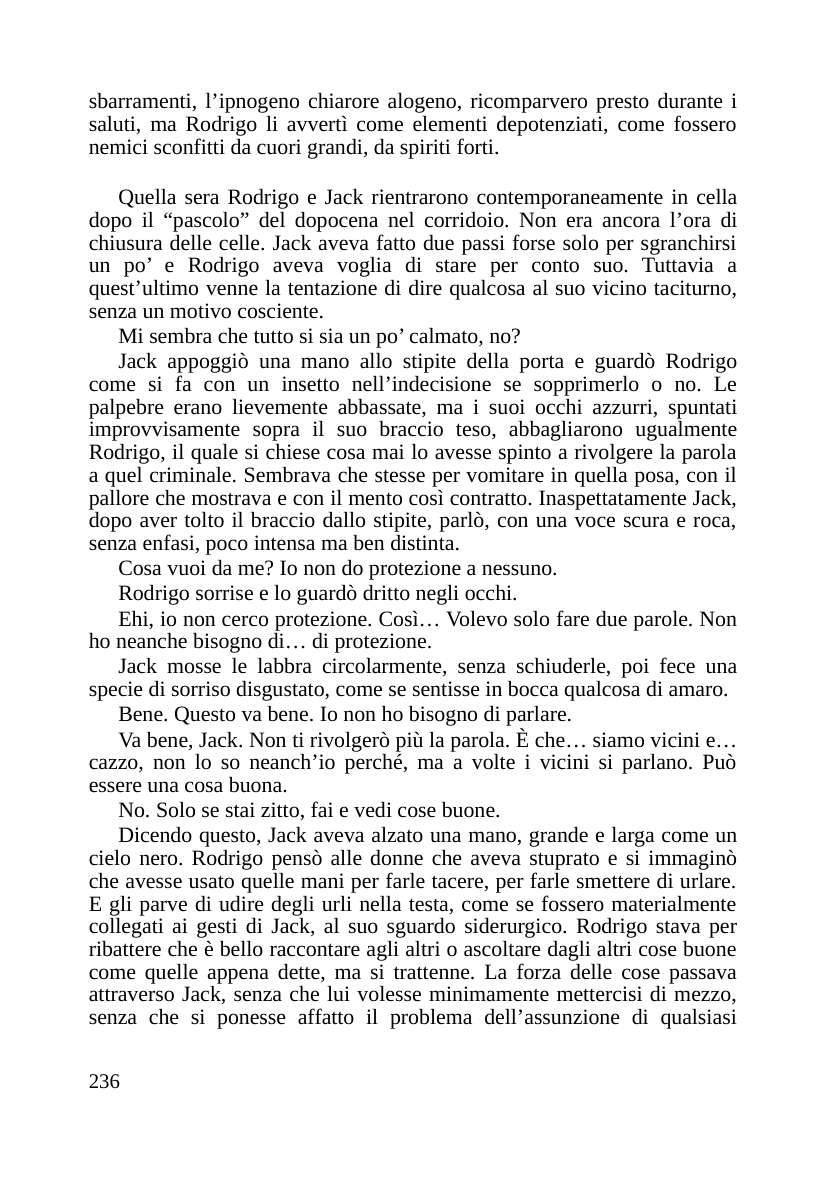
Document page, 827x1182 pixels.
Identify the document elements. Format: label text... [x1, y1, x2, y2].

text Va bene, Jack. Non ti rivolgerò più la parola. È che… siamo vicini e… cazzo, non lo so neanch’io perché, ma a volte i vicini si parlano. Può essere una cosa buona. [88, 727, 738, 797]
text Ehi, io non cerco protezione. Così… Volevo solo fare due parole. Non ho neanche bisogno di… di protezione. [88, 606, 738, 653]
text Jack appoggiò una mano allo stipite della porta e guardò Rodrigo come si fa con un insetto nell’indecisione se sopprimerlo o no. Le palpebre erano lievemente abbassate, ma i suoi occhi azzurri, spuntati improvvisamente sopra il suo braccio teso, abbagliarono ugualmente Rodrigo, il quale si chiese cosa mai lo avesse spinto a rivolgere la parola a quel criminale. Sembrava che stesse per vomitare in quella posa, con il pallore che mostrava e con il mento così contratto. Inaspettatamente Jack, dopo aver tolto il braccio dallo stipite, parlò, con una voce scura e roca, senza enfasi, poco intensa ma ben distinta. [88, 348, 738, 555]
text Cosa vuoi da me? Io non do protezione a nessuno. [88, 555, 738, 580]
text sbarramenti, l’ipnogeno chiarore alogeno, ricomparvero presto durante i saluti, ma Rodrigo li avvertì come elementi depotenziati, come fossero nemici sconfitti da cuori grandi, da spiriti forti. [88, 88, 738, 159]
text Jack mosse le labbra circolarmente, senza schiuderle, poi fece una specie di sorriso disgustato, come se sentisse in bocca qualcosa di amaro. [88, 653, 738, 701]
text Mi sembra che tutto si sia un po’ calmato, no? [88, 323, 738, 348]
text Rodrigo sorrise e lo guardò dritto negli occhi. [88, 580, 738, 606]
text No. Solo se stai zitto, fai e vedi cose buone. [88, 797, 738, 822]
text Quella sera Rodrigo e Jack rientrarono contemporaneamente in cella dopo il “pascolo” del dopocena nel corridoio. Non era ancora l’ora di chiusura delle celle. Jack aveva fatto due passi forse solo per sgranchirsi un po’ e Rodrigo aveva voglia di stare per conto suo. Tuttavia a quest’ultimo venne la tentazione di dire qualcosa al suo vicino taciturno, senza un motivo cosciente. [88, 184, 738, 323]
text Dicendo questo, Jack aveva alzato una mano, grande e larga come un cielo nero. Rodrigo pensò alle donne che aveva stuprato e si immaginò che avesse usato quelle mani per farle tacere, per farle smettere di urlare. E gli parve di udire degli urli nella testa, come se fossero materialmente collegati ai gesti di Jack, al suo sguardo siderurgico. Rodrigo stava per ribattere che è bello raccontare agli altri o ascoltare dagli altri cose buone come quelle appena dette, ma si trattenne. La forza delle cose passava attraverso Jack, senza che lui volesse minimamente mettercisi di mezzo, senza che si ponesse affatto il problema dell’assunzione di qualsiasi [88, 822, 738, 1029]
text Bene. Questo va bene. Io non ho bisogno di parlare. [88, 701, 738, 727]
